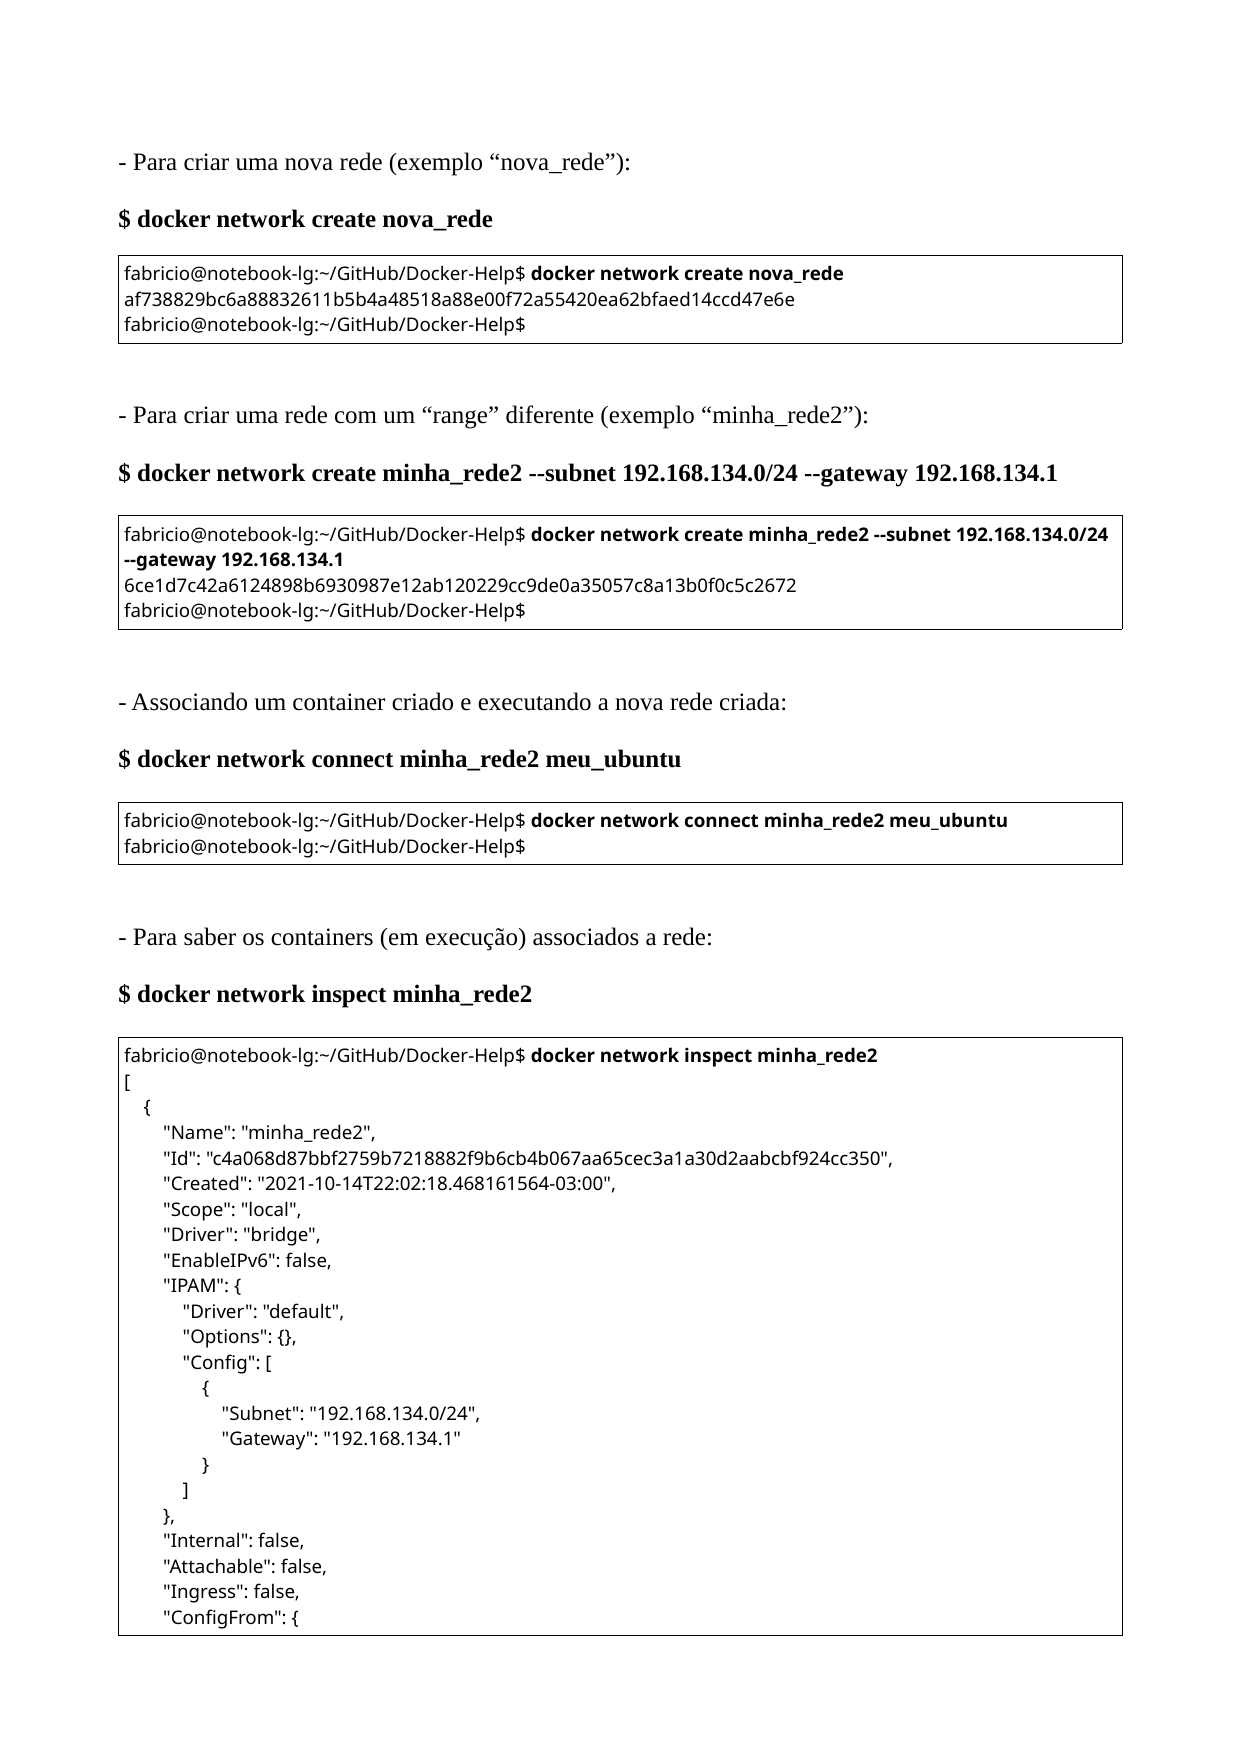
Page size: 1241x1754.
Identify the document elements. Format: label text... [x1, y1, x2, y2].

text - Para criar uma rede com um “range” diferente (exemplo “minha_rede2”): [118, 400, 1122, 429]
text $ docker network connect minha_rede2 meu_ubuntu [118, 744, 1122, 773]
table_header fabricio@notebook-lg:~/GitHub/Docker-Help$ docker network create nova_rede af738829bc6a88832611b5b4a48518a88e00f72a55420ea62bfaed14ccd47e6e fabricio@notebook-lg:~/GitHub/Docker-Help$ [119, 256, 1122, 343]
table_header fabricio@notebook-lg:~/GitHub/Docker-Help$ docker network create minha_rede2 --subnet 192.168.134.0/24 --gateway 192.168.134.1 6ce1d7c42a6124898b6930987e12ab120229cc9de0a35057c8a13b0f0c5c2672 fabricio@notebook-lg:~/GitHub/Docker-Help$ [119, 516, 1122, 629]
text - Associando um container criado e executando a nova rede criada: [118, 687, 1122, 715]
text $ docker network create minha_rede2 --subnet 192.168.134.0/24 --gateway 192.168.134.1 [118, 458, 1122, 487]
text $ docker network create nova_rede [118, 204, 1122, 233]
text - Para criar uma nova rede (exemplo “nova_rede”): [118, 147, 1122, 176]
table_header fabricio@notebook-lg:~/GitHub/Docker-Help$ docker network connect minha_rede2 meu_ubuntu fabricio@notebook-lg:~/GitHub/Docker-Help$ [119, 803, 1122, 864]
table_header fabricio@notebook-lg:~/GitHub/Docker-Help$ docker network inspect minha_rede2 [ { "Name": "minha_rede2", "Id": "c4a068d87bbf2759b7218882f9b6cb4b067aa65cec3a1a30d2aabcbf924cc350", "Created": "2021-10-14T22:02:18.468161564-03:00", "Scope": "local", "Driver": "bridge", "EnableIPv6": false, "IPAM": { "Driver": "default", "Options": {}, "Config": [ { "Subnet": "192.168.134.0/24", "Gateway": "192.168.134.1" } ] }, "Internal": false, "Attachable": false, "Ingress": false, "ConfigFrom": { [119, 1038, 1122, 1635]
text $ docker network inspect minha_rede2 [118, 979, 1122, 1008]
text - Para saber os containers (em execução) associados a rede: [118, 922, 1122, 951]
